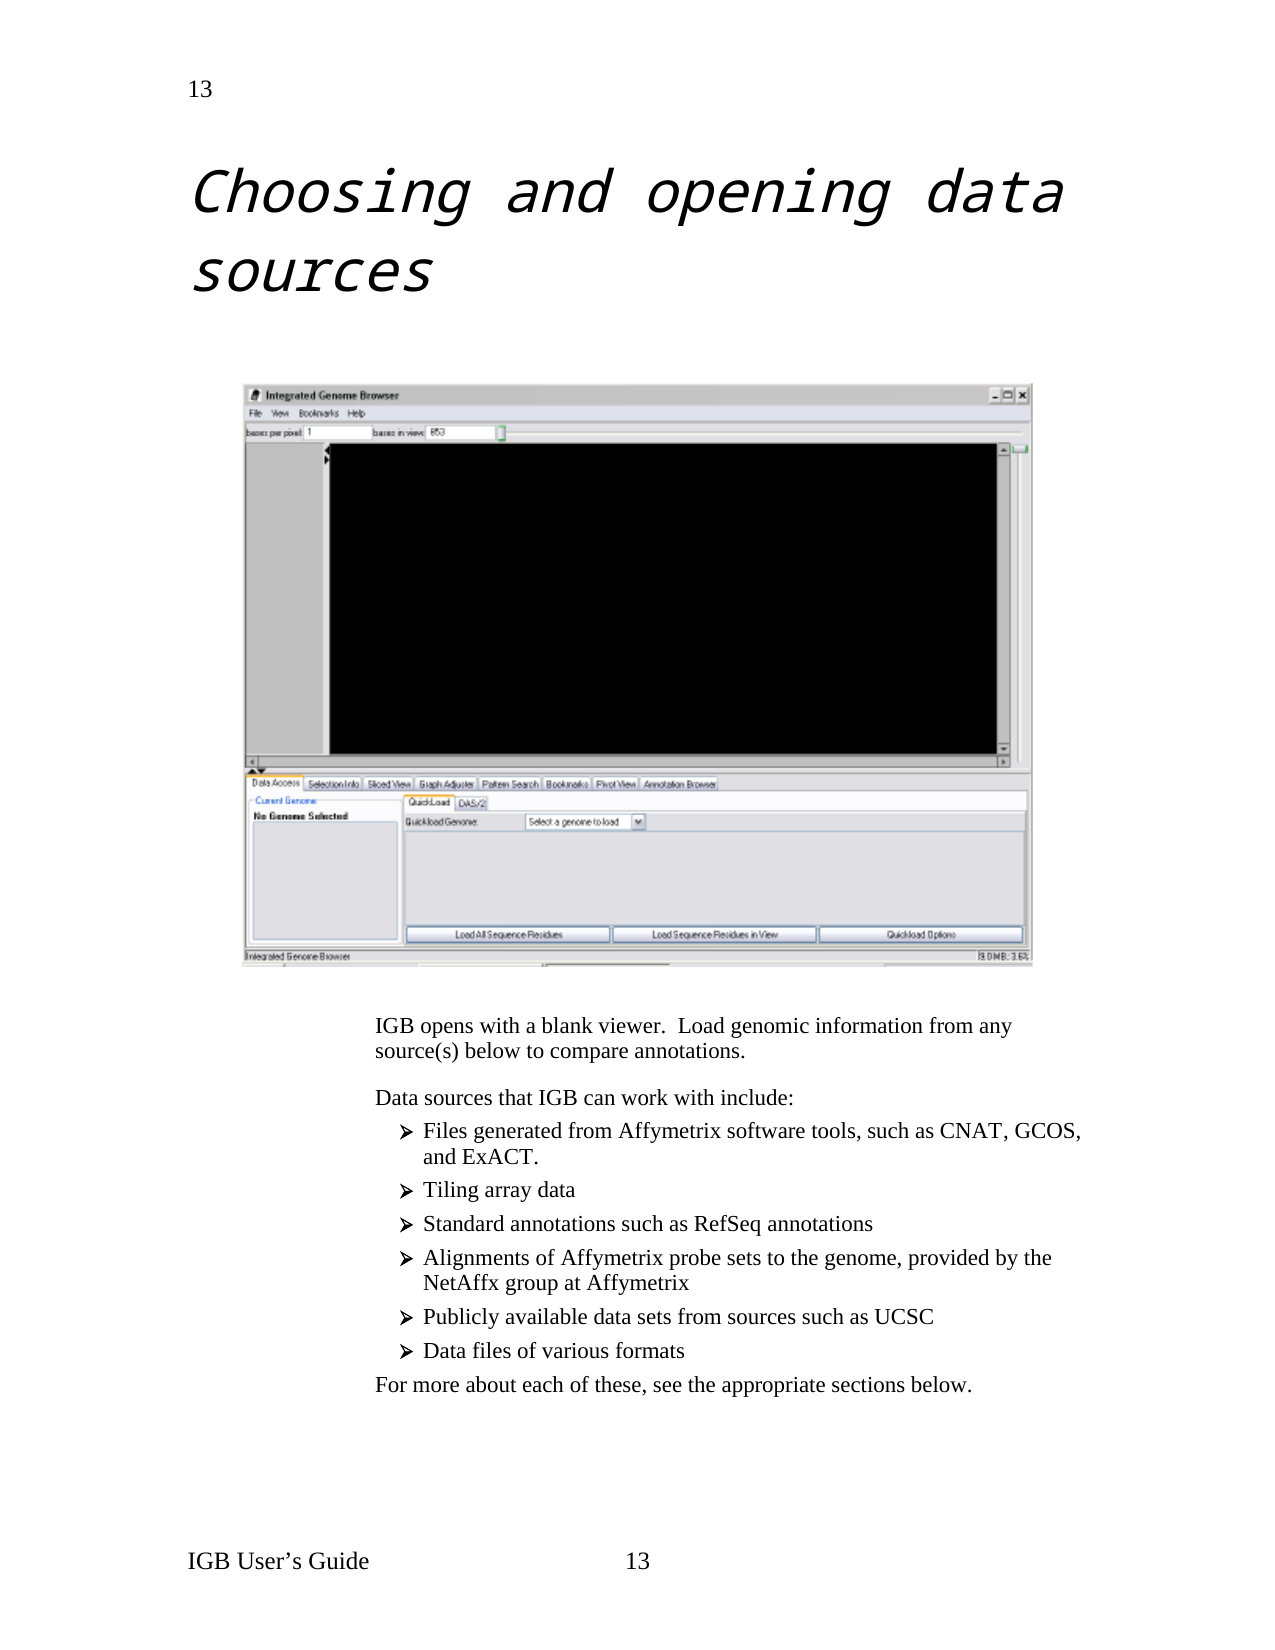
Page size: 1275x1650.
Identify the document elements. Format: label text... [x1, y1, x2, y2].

list Publicly available data sets from sources such as UCSC [399, 1304, 1087, 1329]
list Standard annotations such as RefSeq annotations [399, 1211, 1087, 1237]
text For more about each of these, see the appropriate sections below. [375, 1372, 1087, 1397]
subtitle Choosing and opening data sources [187, 150, 1087, 309]
picture [242, 383, 1033, 967]
list Tiling array data [399, 1177, 1087, 1203]
list Data files of various formats [399, 1338, 1087, 1363]
text Data sources that IGB can work with include: [375, 1084, 1087, 1110]
text IGB opens with a blank viewer. Load genomic information from any source(s) below to compare annotations. [375, 1013, 1087, 1064]
list Files generated from Affymetrix software tools, such as CNAT, GCOS, and ExACT. [399, 1118, 1087, 1169]
list Alignments of Affymetrix probe sets to the genome, provided by the NetAffx group at Affymetrix [399, 1245, 1087, 1296]
